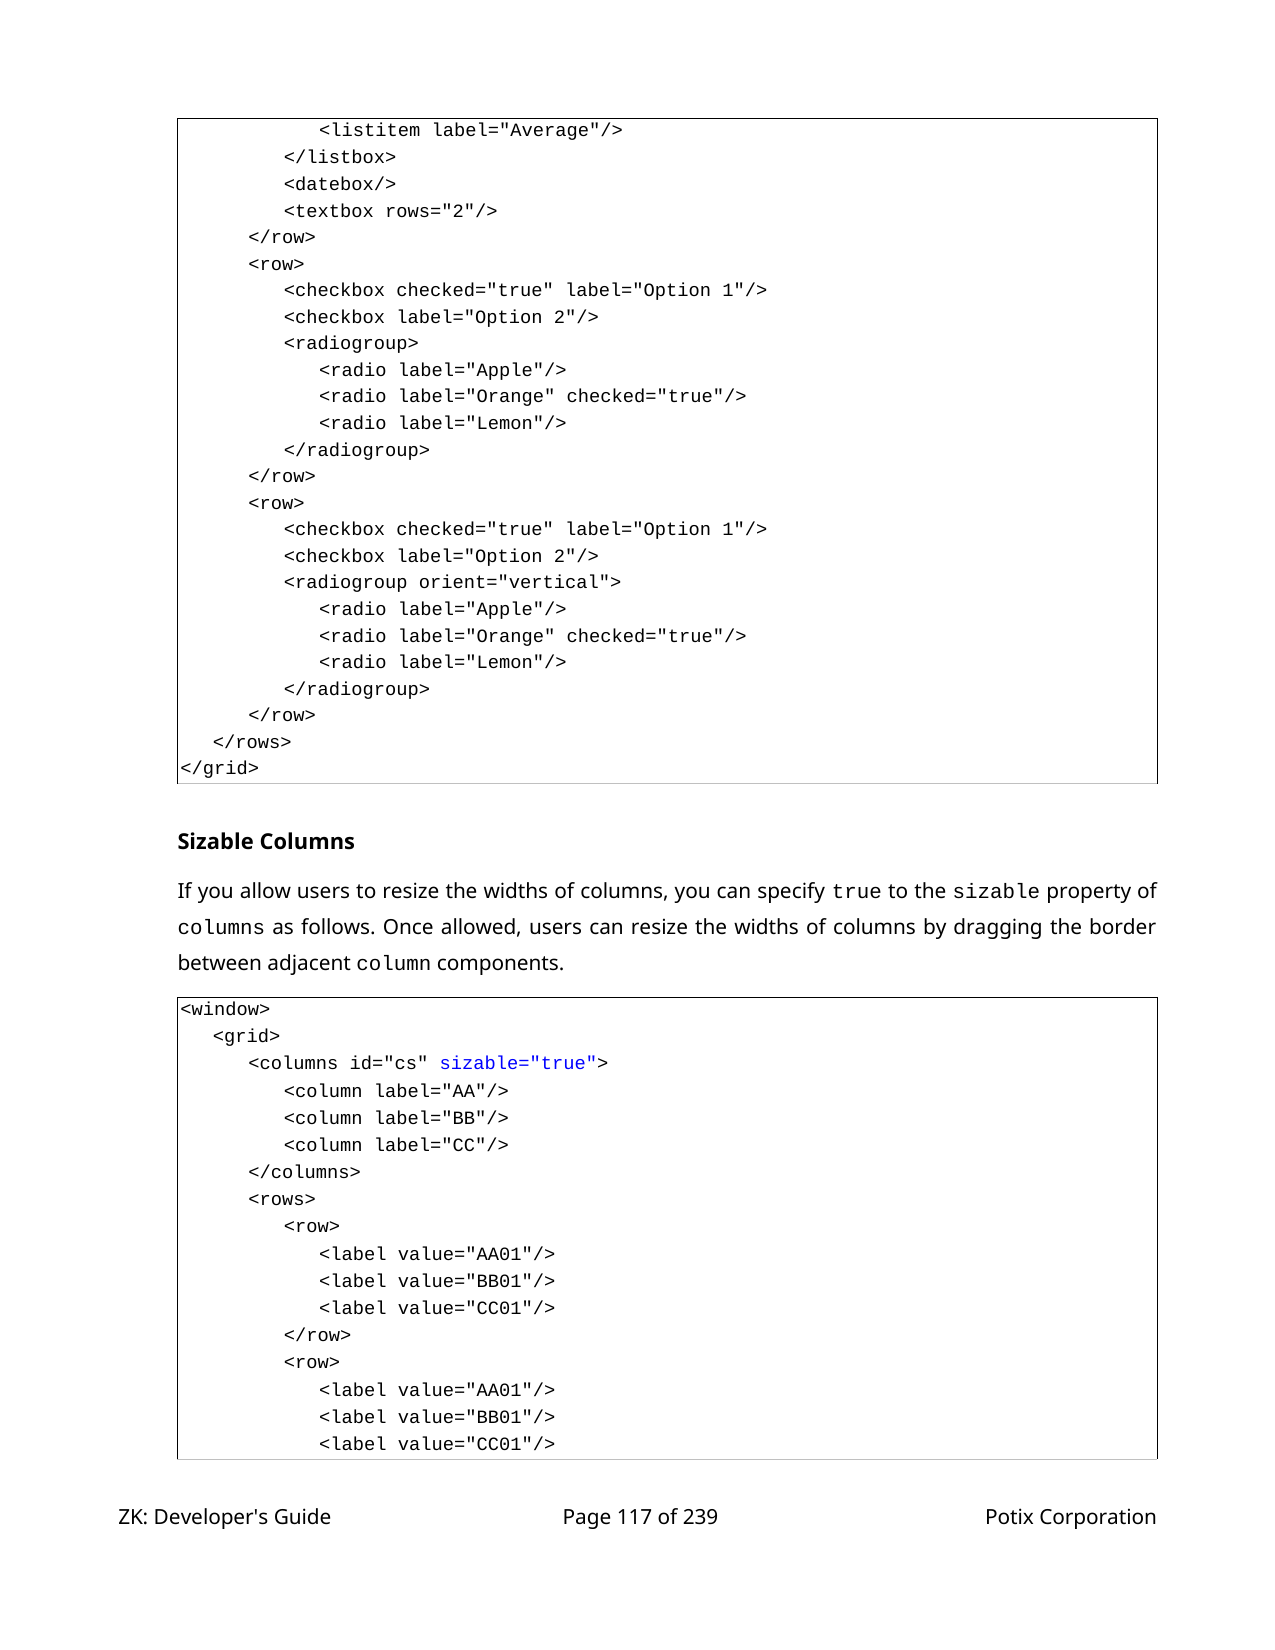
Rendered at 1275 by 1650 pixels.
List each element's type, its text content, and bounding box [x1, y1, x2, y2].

text <column label="BB"/> [178, 1106, 1157, 1130]
text <column label="CC"/> [178, 1133, 1157, 1157]
text <window> [178, 998, 1157, 1021]
text <columns id="cs" sizable="true"> [178, 1051, 1157, 1076]
text <label value="CC01"/> [178, 1432, 1157, 1459]
text </columns> [178, 1160, 1157, 1184]
text <label value="CC01"/> [178, 1296, 1157, 1320]
text <column label="AA"/> [178, 1078, 1157, 1103]
text <grid> [178, 1024, 1157, 1048]
text <row> [178, 1350, 1157, 1374]
text </listbox> <datebox/> <textbox rows="2"/> </row> <row> <checkbox checked="true" label="Option 1"/> <checkbox label="Option 2"/> <radiogroup> <radio label="Apple"/> <radio label="Orange" checked="true"/> <radio label="Lemon"/> </radiogroup> </row> <row> <checkbox checked="true" label="Option 1"/> <checkbox label="Option 2"/> <radiogroup orient="vertical"> <radio label="Apple"/> <radio label="Orange" checked="true"/> <radio label="Lemon"/> </radiogroup> </row> </rows> </grid> [178, 145, 1157, 783]
text <rows> [178, 1187, 1157, 1211]
subtitle Sizable Columns [177, 826, 1157, 856]
text If you allow users to resize the widths of columns, you can specify true to the sizable property of columns as follows. Once allowed, users can resize the widths of columns by dragging the border between adjacent column components. [177, 877, 1157, 976]
text <listitem label="Average"/> [178, 119, 1157, 142]
text <label value="AA01"/> [178, 1377, 1157, 1402]
text <row> [178, 1214, 1157, 1239]
text <label value="BB01"/> [178, 1405, 1157, 1429]
text <label value="AA01"/> [178, 1242, 1157, 1266]
text </row> [178, 1323, 1157, 1347]
text <label value="BB01"/> [178, 1269, 1157, 1293]
